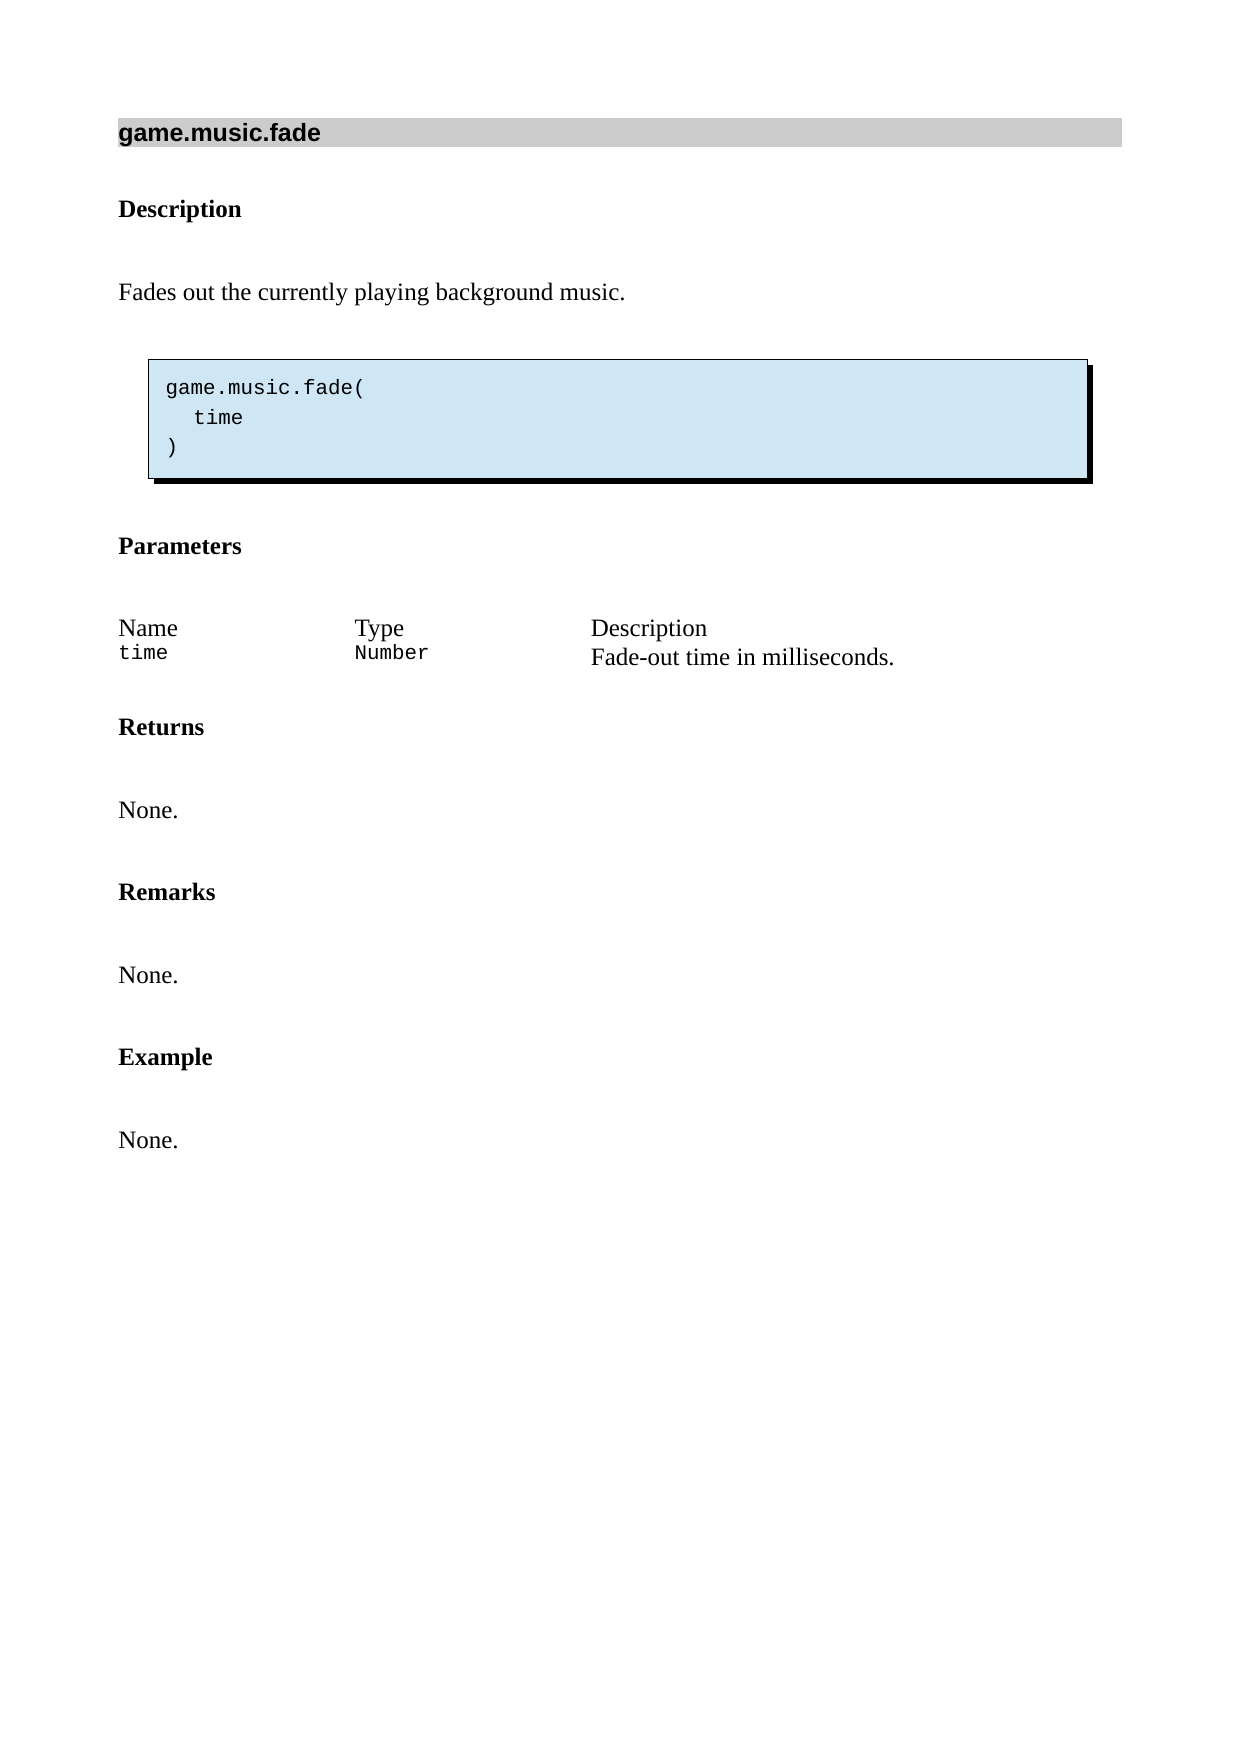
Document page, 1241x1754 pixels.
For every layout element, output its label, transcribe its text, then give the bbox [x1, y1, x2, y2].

table_header Type [354, 614, 591, 642]
text Returns [118, 712, 1122, 741]
table_header Name [118, 614, 354, 642]
text Description [118, 194, 1122, 223]
text None. [118, 795, 1122, 823]
text Example [118, 1042, 1122, 1071]
subtitle game.music.fade [118, 118, 1122, 147]
table_cell time [118, 642, 354, 671]
text ) [149, 418, 1087, 478]
table_header Description [591, 614, 1122, 642]
text None. [118, 960, 1122, 988]
table_cell Fade-out time in milliseconds. [591, 642, 1122, 671]
table_cell Number [354, 642, 591, 671]
text Remarks [118, 877, 1122, 906]
text None. [118, 1125, 1122, 1153]
text game.music.fade( [149, 360, 1087, 389]
text time [149, 389, 1087, 418]
text Parameters [118, 531, 1122, 560]
text Fades out the currently playing background music. [118, 277, 1122, 306]
